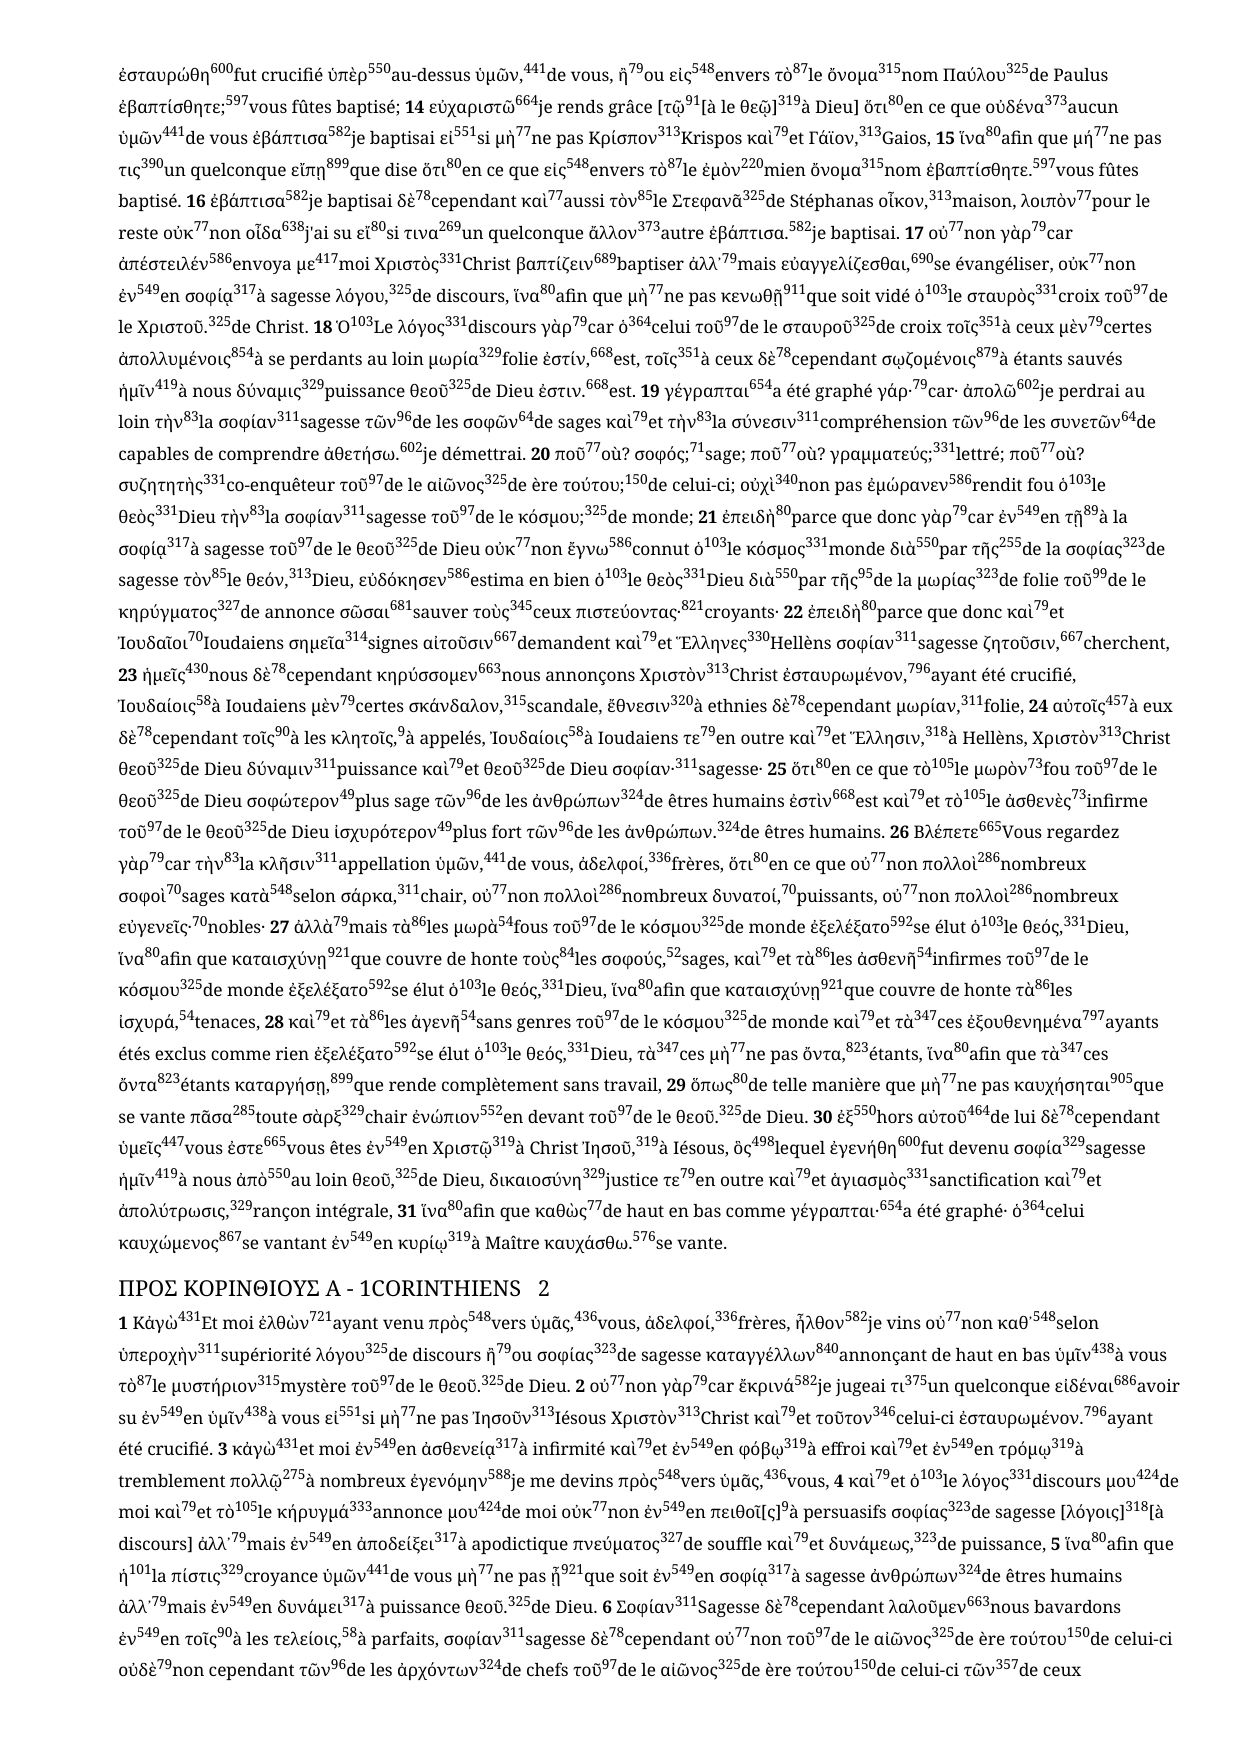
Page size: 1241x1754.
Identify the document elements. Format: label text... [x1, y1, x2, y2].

text ΠΡΟΣ ΚΟΡΙΝΘΙΟΥΣ Α - 1CORINTHIENS 2 [118, 1273, 1181, 1303]
text 1 Κἀγὼ431Et moi ἐλθὼν721ayant venu πρὸς548vers ὑμᾶς,436vous, ἀδελφοί,336frères, ἦλθον582je vins οὐ77non καθ᾽548selon ὑπεροχὴν311supériorité λόγου325de discours ἢ79ou σοφίας323de sagesse καταγγέλλων840annonçant de haut en bas ὑμῖν438à vous τὸ87le μυστήριον315mystère τοῦ97de le θεοῦ.325de Dieu. 2 οὐ77non γὰρ79car ἔκρινά582je jugeai τι375un quelconque εἰδέναι686avoir su ἐν549en ὑμῖν438à vous εἰ551si μὴ77ne pas Ἰησοῦν313Iésous Χριστὸν313Christ καὶ79et τοῦτον346celui-ci ἐσταυρωμένον.796ayant été crucifié. 3 κἀγὼ431et moi ἐν549en ἀσθενείᾳ317à infirmité καὶ79et ἐν549en φόβῳ319à effroi καὶ79et ἐν549en τρόμῳ319à tremblement πολλῷ275à nombreux ἐγενόμην588je me devins πρὸς548vers ὑμᾶς,436vous, 4 καὶ79et ὁ103le λόγος331discours μου424de moi καὶ79et τὸ105le κήρυγμά333annonce μου424de moi οὐκ77non ἐν549en πειθοῖ[ς]9à persuasifs σοφίας323de sagesse [λόγοις]318[à discours] ἀλλ᾽79mais ἐν549en ἀποδείξει317à apodictique πνεύματος327de souffle καὶ79et δυνάμεως,323de puissance, 5 ἵνα80afin que ἡ101la πίστις329croyance ὑμῶν441de vous μὴ77ne pas ᾖ921que soit ἐν549en σοφίᾳ317à sagesse ἀνθρώπων324de êtres humains ἀλλ᾽79mais ἐν549en δυνάμει317à puissance θεοῦ.325de Dieu. 6 Σοφίαν311Sagesse δὲ78cependant λαλοῦμεν663nous bavardons ἐν549en τοῖς90à les τελείοις,58à parfaits, σοφίαν311sagesse δὲ78cependant οὐ77non τοῦ97de le αἰῶνος325de ère τούτου150de celui-ci οὐδὲ79non cependant τῶν96de les ἀρχόντων324de chefs τοῦ97de le αἰῶνος325de ère τούτου150de celui-ci τῶν357de ceux καταργουμένων·884de étants rendus complètement sans travail· 7 ἀλλὰ79mais λαλοῦμεν663nous bavardons θεοῦ325de Dieu σοφίαν311sagesse ἐν549en μυστηρίῳ321à mystère τὴν344celle ἀποκεκρυμμένην,794ayante étée cachée loin, ἣν478laquelle προώρισεν586prédétermina ὁ103le θεὸς331Dieu πρὸ550d'avant τῶν96de les αἰώνων324de ères εἰς548envers δόξαν311gloire ἡμῶν,423de nous, 8 ἣν478laquelle οὐδεὶς390aucun τῶν96de les ἀρχόντων324de chefs τοῦ97de le αἰῶνος325de ère τούτου150de celui-ci ἔγνωκεν·642a connu· εἰ80si γὰρ79car ἔγνωσαν,585connurent, οὐκ77non ἂν340le cas échéant τὸν85le κύριον313Maître τῆς95de la δόξης323de gloire ἐσταύρωσαν.585crucifièrent. 9 ἀλλὰ79mais καθὼς77de haut en bas comme γέγραπται·654a été graphé· ἃ481lesquels ὀφθαλμὸς331oeil οὐκ77non εἶδεν586vit καὶ79et οὖς333oreille οὐκ77non ἤκουσεν586écouta καὶ79et ἐπὶ548sur καρδίαν311coeur ἀνθρώπου325de être humain οὐκ77non ἀνέβη,586monta, ἃ481lesquels ἡτοίμασεν586prépara ὁ103le θεὸς331Dieu τοῖς351à ceux ἀγαπῶσιν827à aimants αὐτόν.452lui. 10 ἡμῖν419à nous γὰρ79car ἀπεκάλυψεν586découvrit ὁ103le θεὸς331Dieu διὰ550par τοῦ99de le πνεύματος·327de souffle· τὸ105le γὰρ79car πνεῦμα333souffle πάντα374tous ἐραυνᾷ,668scrute, καὶ77aussi τὰ86les βάθη314profondeurs τοῦ97de le θεοῦ.325de Dieu. 11 τίς410quel γὰρ79car οἶδεν642a su ἀνθρώπων324de êtres humains τὰ347ces τοῦ97de le ἀνθρώπου325de être humain εἰ551si μὴ77ne pas τὸ105le πνεῦμα333souffle τοῦ97de le ἀνθρώπου325de être humain τὸ500ce ἐν549en αὐτῷ;458à lui; οὕτως77ainsi καὶ77aussi τὰ347ces τοῦ97de le θεοῦ325de Dieu οὐδεὶς390aucun ἔγνωκεν642a connu εἰ551si μὴ77ne pas τὸ105le πνεῦμα333souffle τοῦ97de le θεοῦ.325de Dieu. 12 ἡμεῖς430nous δὲ78cependant οὐ77non τὸ87le πνεῦμα315souffle τοῦ97de le κόσμου325de monde ἐλάβομεν581nous prîmes ἀλλὰ79mais τὸ87le πνεῦμα315souffle τὸ482ce ἐκ550hors τοῦ97de le θεοῦ,325de Dieu, ἵνα80afin que εἰδῶμεν912que nous ayons su τὰ347ces ὑπὸ550sous τοῦ97de le θεοῦ325de Dieu χαρισθέντα745ayants étés faits grâce ἡμῖν·419à nous· 13 ἃ481lesquels καὶ77aussi λαλοῦμεν663nous bavardons οὐκ77non ἐν549en διδακτοῖς58à enseignés ἀνθρωπίνης14de humaine σοφίας323de sagesse λόγοις318à discours ἀλλ᾽79mais ἐν549en διδακτοῖς58à enseignés πνεύματος,327de souffle, πνευματικοῖς60à souffliques πνευματικὰ54souffliques συγκρίνοντες.839jugeants avec. 14 ψυχικὸς22psychique δὲ78cependant ἄνθρωπος331être humain οὐ77non δέχεται674se accepte τὰ347ces τοῦ99de le πνεύματος327de souffle τοῦ97de le θεοῦ·325de Dieu· μωρία329folie γὰρ79car αὐτῷ458à lui ἐστιν668est καὶ79et οὐ77non δύναται674se peut γνῶναι,681connaître, ὅτι80en ce que πνευματικῶς77souffliquement ἀνακρίνεται.680est jugé de bas en haut. 15 ὁ103le δὲ78cependant πνευματικὸς71soufflique ἀνακρίνει668juge de bas en haut [τὰ]347[ces] πάντα,270tous, αὐτὸς469lui δὲ78cependant ὑπ᾽550sous οὐδενὸς384de aucun ἀνακρίνεται.680est jugé de bas en haut. 16 τίς410quel γὰρ79car ἔγνω586connut νοῦν313intellect κυρίου,325de Maître, ὃς498lequel συμβιβάσει606conciliera αὐτόν;452lui; ἡμεῖς430nous δὲ78cependant νοῦν313intellect Χριστοῦ325de Christ ἔχομεν.663nous avons. [118, 1307, 1181, 1682]
text 1 Παῦλος331Paulus κλητὸς22appelé ἀπόστολος331envoyé Χριστοῦ325de Christ Ἰησοῦ325de Iésous διὰ550par θελήματος327de volonté θεοῦ325de Dieu καὶ79et Σωσθένης331Sosthène ὁ263le ἀδελφὸς331frère 2 τῇ89à la ἐκκλησίᾳ317à église τοῦ97de le θεοῦ325de Dieu ἡγιασμένοις800à ayants étés sanctifiés ἐν549en Χριστῷ319à Christ Ἰησοῦ,319à Iésous, τῇ350à celle οὔσῃ826à étante ἐν549en Κορίνθῳ,317à Corinthe, κλητοῖς9à appelés ἁγίοις,58à saints, σὺν549avec πᾶσιν377à tous τοῖς351à ceux ἐπικαλουμένοις854à se surnommants τὸ87le ὄνομα315nom τοῦ97de le κυρίου325de Maître ἡμῶν423de nous Ἰησοῦ325de Iésous Χριστοῦ325de Christ ἐν549en παντὶ275à tout τόπῳ,319à lieu, αὐτῶν463de eux καὶ79et ἡμῶν·423de nous· 3 χάρις329grâce ὑμῖν438à vous καὶ79et εἰρήνη329paix ἀπὸ550au loin θεοῦ325de Dieu πατρὸς325de père ἡμῶν423de nous καὶ79et κυρίου325de Maître Ἰησοῦ325de Iésous Χριστοῦ.325de Christ. 4 Εὐχαριστῶ664Je rends grâce τῷ91à le θεῷ319à Dieu μου424de moi πάντοτε77en tout moment περὶ550autour ὑμῶν441de vous ἐπὶ549sur τῇ89à la χάριτι317à grâce τοῦ97de le θεοῦ325de Dieu τῇ350à celle δοθείσῃ747à ayante étée donnée ὑμῖν438à vous ἐν549en Χριστῷ319à Christ Ἰησοῦ,319à Iésous, 5 ὅτι80en ce que ἐν549en παντὶ380à tout ἐπλουτίσθητε597vous fûtes enrichi ἐν549en αὐτῷ,458à lui, ἐν549en παντὶ275à tout λόγῳ319à discours καὶ79et πάσῃ273à toute γνώσει,317à connaissance, 6 καθὼς77de haut en bas comme τὸ105le μαρτύριον333témoignage τοῦ97de le Χριστοῦ325de Christ ἐβεβαιώθη600fut affermi ἐν549en ὑμῖν,438à vous, 7 ὥστε80de sorte que ὑμᾶς436vous μὴ77ne pas ὑστερεῖσθαι692être manqué ἐν549en μηδενὶ380à ne pas un χαρίσματι321à don de grâce ἀπεκδεχομένους848se attendants longuement τὴν83la ἀποκάλυψιν311découverte τοῦ97de le κυρίου325de Maître ἡμῶν423de nous Ἰησοῦ325de Iésous Χριστοῦ·325de Christ· 8 ὃς498lequel καὶ77aussi βεβαιώσει606affermira ὑμᾶς436vous ἕως552jusqu'à ce que τέλους327de achèvement ἀνεγκλήτους52sans accusations ἐν549en τῇ89à la ἡμέρᾳ317à journée τοῦ97de le κυρίου325de Maître ἡμῶν423de nous Ἰησοῦ325de Iésous [Χριστοῦ].325[de Christ]. 9 πιστὸς47croyable ὁ103le θεός,331Dieu, δι᾽550par οὗ492de lequel ἐκλήθητε597vous fûtes appelé εἰς548envers κοινωνίαν311communion τοῦ97de le υἱοῦ325de fils αὐτοῦ464de lui Ἰησοῦ325de Iésous Χριστοῦ325de Christ τοῦ97de le κυρίου325de Maître ἡμῶν.423de nous. 10 Παρακαλῶ664J'appelle à côté δὲ78cependant ὑμᾶς,436vous, ἀδελφοί,336frères, διὰ550par τοῦ99de le ὀνόματος327de nom τοῦ97de le κυρίου325de Maître ἡμῶν423de nous Ἰησοῦ325de Iésous Χριστοῦ,325de Christ, ἵνα80afin que τὸ87le αὐτὸ348même λέγητε918que vous disiez πάντες389tous καὶ79et μὴ77ne pas ᾖ921que soit ἐν549en ὑμῖν438à vous σχίσματα,332schismes, ἦτε918que vous soyez δὲ78cependant κατηρτισμένοι812ayants étés ajustés complètement ἐν549en τῷ91à le αὐτῷ144à même νοῒ319à intellect καὶ79et ἐν549en τῇ89à la αὐτῇ142à même γνώμῃ.317à opinion. 11 ἐδηλώθη600fut mis en évidence γάρ79car μοι420à moi περὶ550autour ὑμῶν,441de vous, ἀδελφοί336frères μου,424de moi, ὑπὸ550sous τῶν357de ceux Χλόης323de Chloes ὅτι80en ce que ἔριδες328discordes ἐν549en ὑμῖν438à vous εἰσιν.667sont. 12 λέγω664je dis δὲ78cependant τοῦτο348ce-ci ὅτι80en ce que ἕκαστος390chacun ὑμῶν441de vous λέγει·668dit· ἐγὼ431moi μέν79certes εἰμι664je suis Παύλου,325de Paulus, ἐγὼ431moi δὲ78cependant Ἀπολλῶ,325de Apollos, ἐγὼ431moi δὲ78cependant Κηφᾶ,325de Képhas, ἐγὼ431moi δὲ78cependant Χριστοῦ.325de Christ. 13 μεμέρισται654a été partagé ὁ103le Χριστός;331Christ; μὴ340ne pas Παῦλος331Paulus ἐσταυρώθη600fut crucifié ὑπὲρ550au-dessus ὑμῶν,441de vous, ἢ79ou εἰς548envers τὸ87le ὄνομα315nom Παύλου325de Paulus ἐβαπτίσθητε;597vous fûtes baptisé; 14 εὐχαριστῶ664je rends grâce [τῷ91[à le θεῷ]319à Dieu] ὅτι80en ce que οὐδένα373aucun ὑμῶν441de vous ἐβάπτισα582je baptisai εἰ551si μὴ77ne pas Κρίσπον313Krispos καὶ79et Γάϊον,313Gaios, 15 ἵνα80afin que μή77ne pas τις390un quelconque εἴπῃ899que dise ὅτι80en ce que εἰς548envers τὸ87le ἐμὸν220mien ὄνομα315nom ἐβαπτίσθητε.597vous fûtes baptisé. 16 ἐβάπτισα582je baptisai δὲ78cependant καὶ77aussi τὸν85le Στεφανᾶ325de Stéphanas οἶκον,313maison, λοιπὸν77pour le reste οὐκ77non οἶδα638j'ai su εἴ80si τινα269un quelconque ἄλλον373autre ἐβάπτισα.582je baptisai. 17 οὐ77non γὰρ79car ἀπέστειλέν586envoya με417moi Χριστὸς331Christ βαπτίζειν689baptiser ἀλλ᾽79mais εὐαγγελίζεσθαι,690se évangéliser, οὐκ77non ἐν549en σοφίᾳ317à sagesse λόγου,325de discours, ἵνα80afin que μὴ77ne pas κενωθῇ911que soit vidé ὁ103le σταυρὸς331croix τοῦ97de le Χριστοῦ.325de Christ. 18 Ὁ103Le λόγος331discours γὰρ79car ὁ364celui τοῦ97de le σταυροῦ325de croix τοῖς351à ceux μὲν79certes ἀπολλυμένοις854à se perdants au loin μωρία329folie ἐστίν,668est, τοῖς351à ceux δὲ78cependant σῳζομένοις879à étants sauvés ἡμῖν419à nous δύναμις329puissance θεοῦ325de Dieu ἐστιν.668est. 19 γέγραπται654a été graphé γάρ·79car· ἀπολῶ602je perdrai au loin τὴν83la σοφίαν311sagesse τῶν96de les σοφῶν64de sages καὶ79et τὴν83la σύνεσιν311compréhension τῶν96de les συνετῶν64de capables de comprendre ἀθετήσω.602je démettrai. 20 ποῦ77où? σοφός;71sage; ποῦ77où? γραμματεύς;331lettré; ποῦ77où? συζητητὴς331co-enquêteur τοῦ97de le αἰῶνος325de ère τούτου;150de celui-ci; οὐχὶ340non pas ἐμώρανεν586rendit fou ὁ103le θεὸς331Dieu τὴν83la σοφίαν311sagesse τοῦ97de le κόσμου;325de monde; 21 ἐπειδὴ80parce que donc γὰρ79car ἐν549en τῇ89à la σοφίᾳ317à sagesse τοῦ97de le θεοῦ325de Dieu οὐκ77non ἔγνω586connut ὁ103le κόσμος331monde διὰ550par τῆς255de la σοφίας323de sagesse τὸν85le θεόν,313Dieu, εὐδόκησεν586estima en bien ὁ103le θεὸς331Dieu διὰ550par τῆς95de la μωρίας323de folie τοῦ99de le κηρύγματος327de annonce σῶσαι681sauver τοὺς345ceux πιστεύοντας·821croyants· 22 ἐπειδὴ80parce que donc καὶ79et Ἰουδαῖοι70Ioudaiens σημεῖα314signes αἰτοῦσιν667demandent καὶ79et Ἕλληνες330Hellèns σοφίαν311sagesse ζητοῦσιν,667cherchent, 23 ἡμεῖς430nous δὲ78cependant κηρύσσομεν663nous annonçons Χριστὸν313Christ ἐσταυρωμένον,796ayant été crucifié, Ἰουδαίοις58à Ioudaiens μὲν79certes σκάνδαλον,315scandale, ἔθνεσιν320à ethnies δὲ78cependant μωρίαν,311folie, 24 αὐτοῖς457à eux δὲ78cependant τοῖς90à les κλητοῖς,9à appelés, Ἰουδαίοις58à Ioudaiens τε79en outre καὶ79et Ἕλλησιν,318à Hellèns, Χριστὸν313Christ θεοῦ325de Dieu δύναμιν311puissance καὶ79et θεοῦ325de Dieu σοφίαν·311sagesse· 25 ὅτι80en ce que τὸ105le μωρὸν73fou τοῦ97de le θεοῦ325de Dieu σοφώτερον49plus sage τῶν96de les ἀνθρώπων324de êtres humains ἐστὶν668est καὶ79et τὸ105le ἀσθενὲς73infirme τοῦ97de le θεοῦ325de Dieu ἰσχυρότερον49plus fort τῶν96de les ἀνθρώπων.324de êtres humains. 26 Βλέπετε665Vous regardez γὰρ79car τὴν83la κλῆσιν311appellation ὑμῶν,441de vous, ἀδελφοί,336frères, ὅτι80en ce que οὐ77non πολλοὶ286nombreux σοφοὶ70sages κατὰ548selon σάρκα,311chair, οὐ77non πολλοὶ286nombreux δυνατοί,70puissants, οὐ77non πολλοὶ286nombreux εὐγενεῖς·70nobles· 27 ἀλλὰ79mais τὰ86les μωρὰ54fous τοῦ97de le κόσμου325de monde ἐξελέξατο592se élut ὁ103le θεός,331Dieu, ἵνα80afin que καταισχύνῃ921que couvre de honte τοὺς84les σοφούς,52sages, καὶ79et τὰ86les ἀσθενῆ54infirmes τοῦ97de le κόσμου325de monde ἐξελέξατο592se élut ὁ103le θεός,331Dieu, ἵνα80afin que καταισχύνῃ921que couvre de honte τὰ86les ἰσχυρά,54tenaces, 28 καὶ79et τὰ86les ἀγενῆ54sans genres τοῦ97de le κόσμου325de monde καὶ79et τὰ347ces ἐξουθενημένα797ayants étés exclus comme rien ἐξελέξατο592se élut ὁ103le θεός,331Dieu, τὰ347ces μὴ77ne pas ὄντα,823étants, ἵνα80afin que τὰ347ces ὄντα823étants καταργήσῃ,899que rende complètement sans travail, 29 ὅπως80de telle manière que μὴ77ne pas καυχήσηται905que se vante πᾶσα285toute σὰρξ329chair ἐνώπιον552en devant τοῦ97de le θεοῦ.325de Dieu. 30 ἐξ550hors αὐτοῦ464de lui δὲ78cependant ὑμεῖς447vous ἐστε665vous êtes ἐν549en Χριστῷ319à Christ Ἰησοῦ,319à Iésous, ὃς498lequel ἐγενήθη600fut devenu σοφία329sagesse ἡμῖν419à nous ἀπὸ550au loin θεοῦ,325de Dieu, δικαιοσύνη329justice τε79en outre καὶ79et ἁγιασμὸς331sanctification καὶ79et ἀπολύτρωσις,329rançon intégrale, 31 ἵνα80afin que καθὼς77de haut en bas comme γέγραπται·654a été graphé· ὁ364celui καυχώμενος867se vantant ἐν549en κυρίῳ319à Maître καυχάσθω.576se vante. [118, 59, 1181, 1254]
